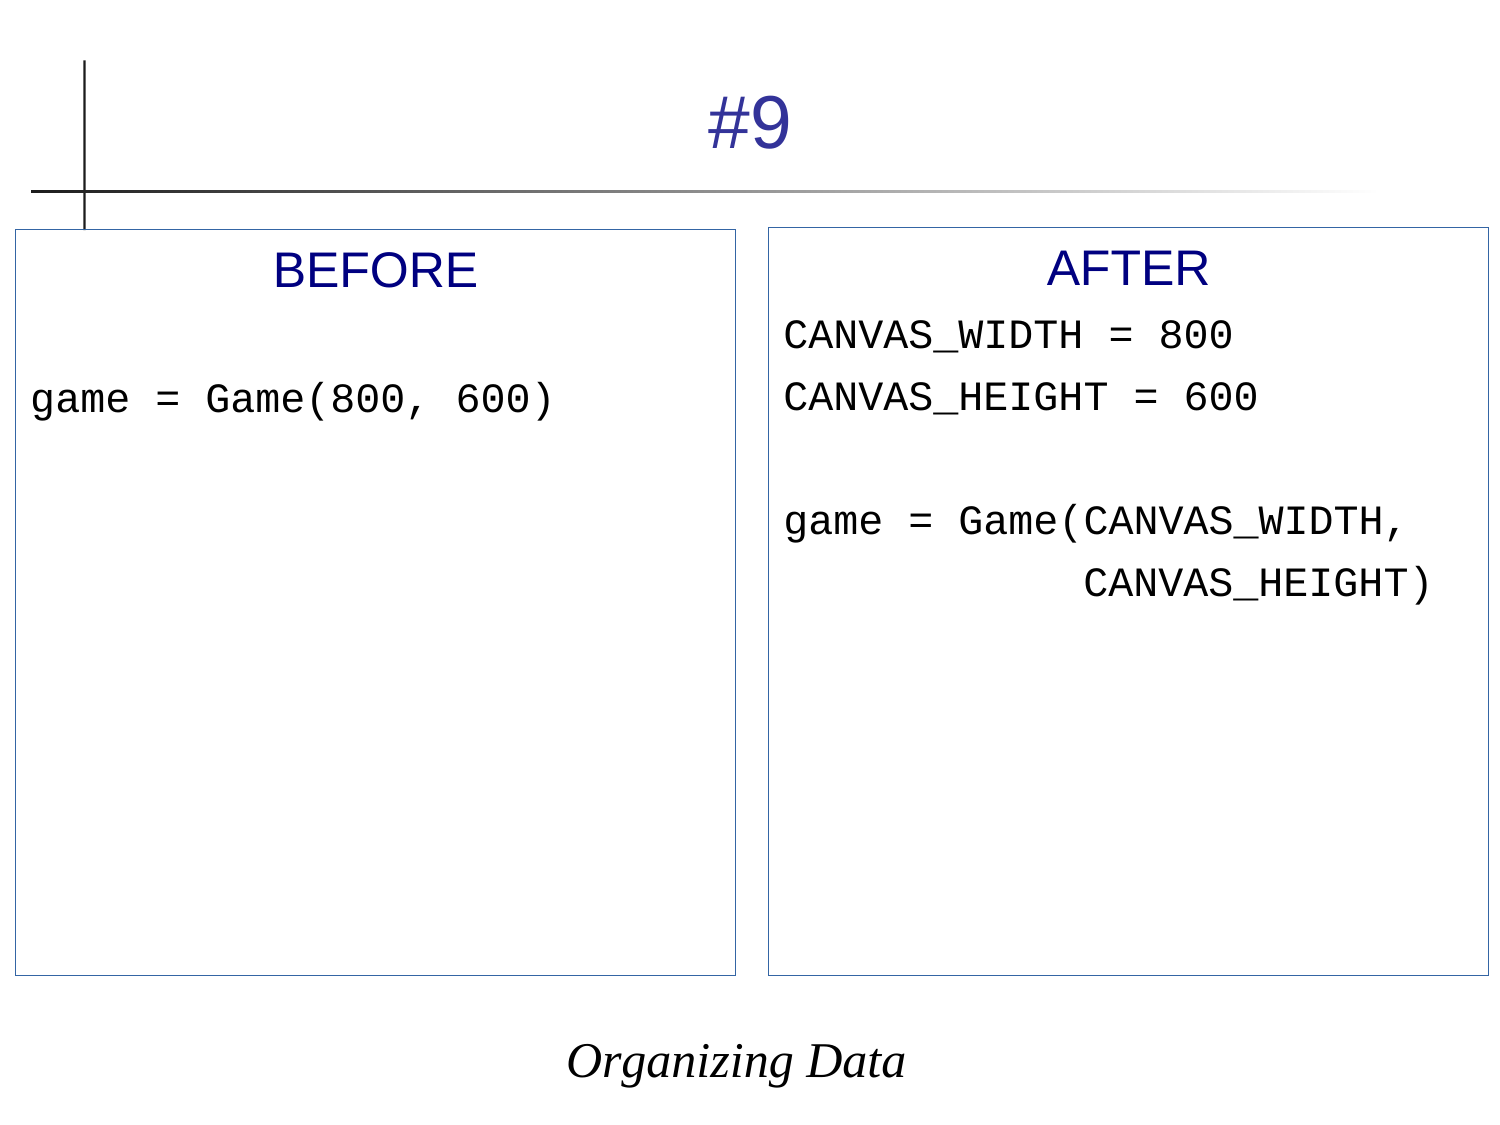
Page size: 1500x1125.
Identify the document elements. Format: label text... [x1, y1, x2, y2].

text_box Organizing Data [151, 1020, 1322, 1096]
list BEFORE game = Game(800, 600) [15, 229, 736, 976]
list AFTER CANVAS_WIDTH = 800 CANVAS_HEIGHT = 600 game = Game(CANVAS_WIDTH, CANVAS_HEIGHT) [768, 227, 1489, 976]
title #9 [50, 37, 1450, 201]
